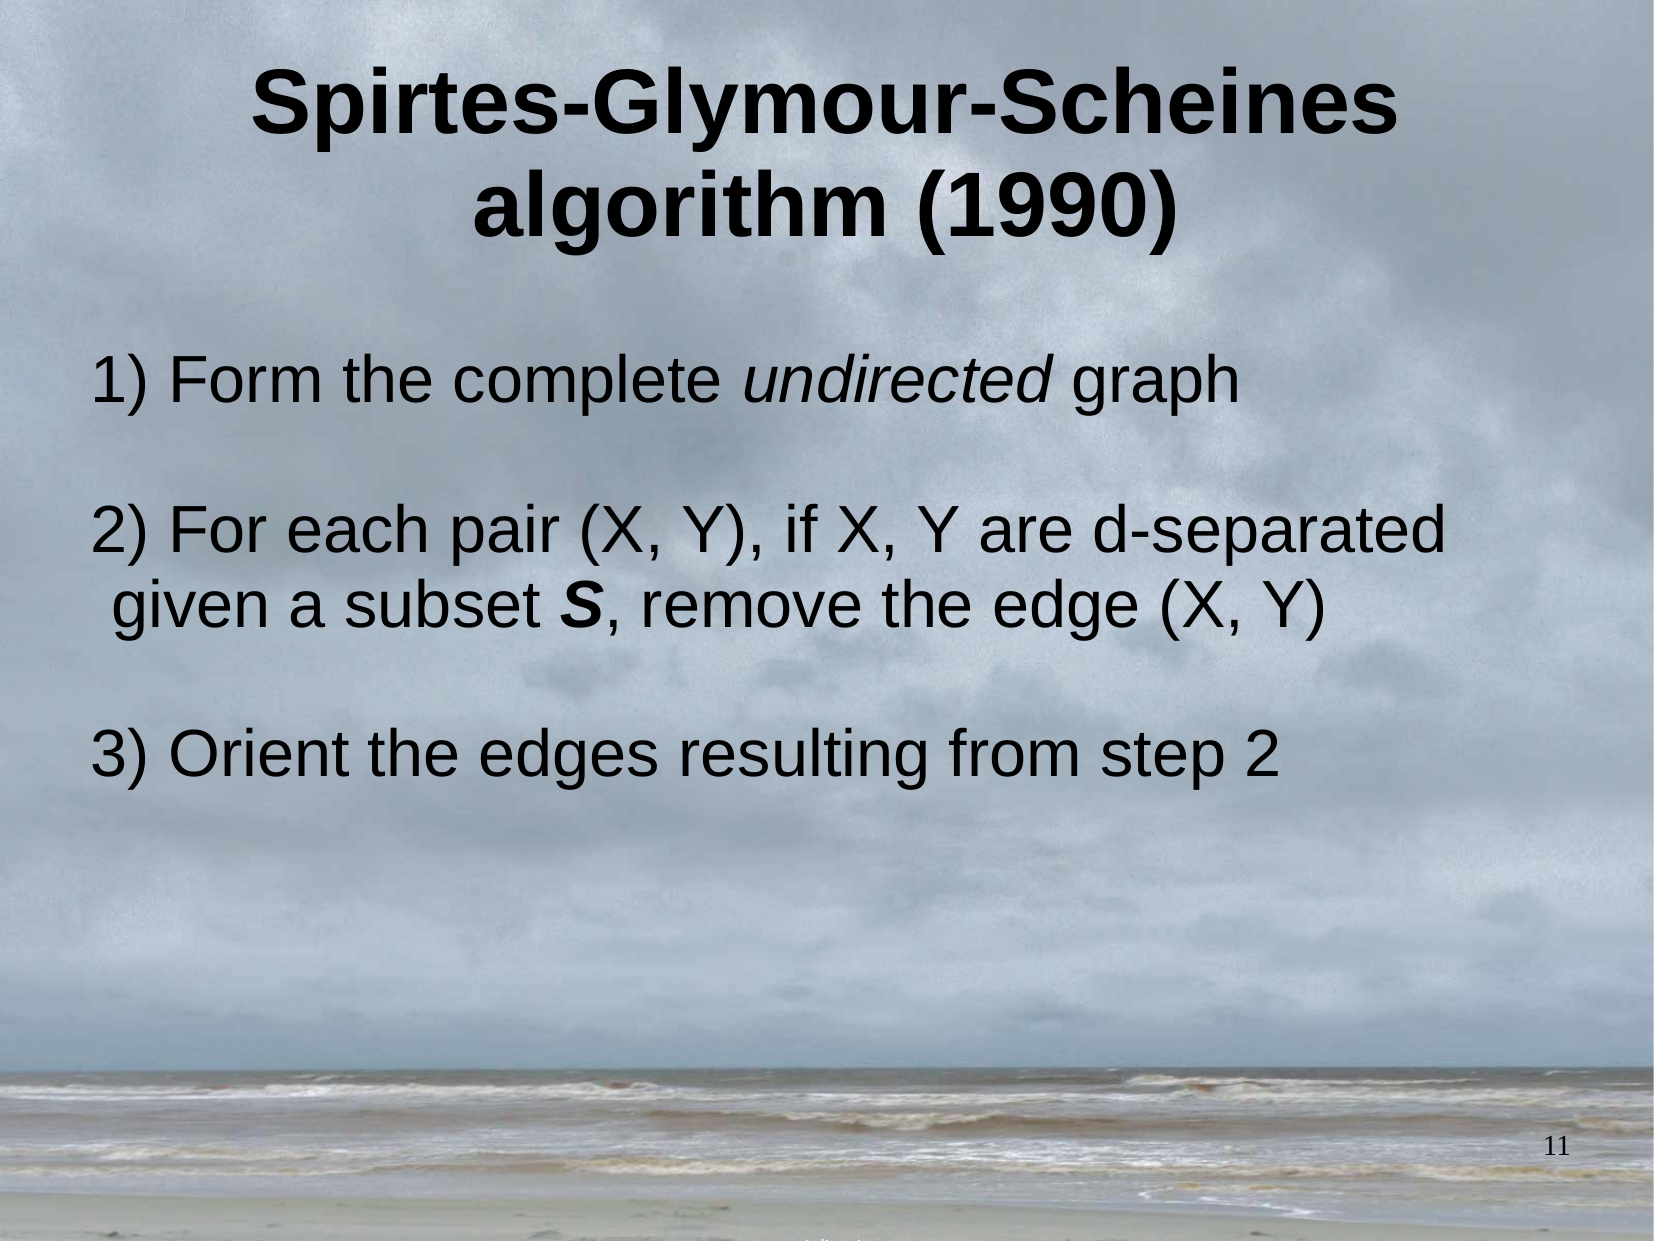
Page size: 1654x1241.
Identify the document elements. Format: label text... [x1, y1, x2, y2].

text_box Form the complete undirected graph For each pair (X, Y), if X, Y are d-separated given a subset S, remove the edge (X, Y) Orient the edges resulting from step 2 [90, 262, 1579, 871]
title Spirtes-Glymour-Scheines algorithm (1990) [82, 50, 1571, 256]
picture [0, 0, 1654, 1241]
